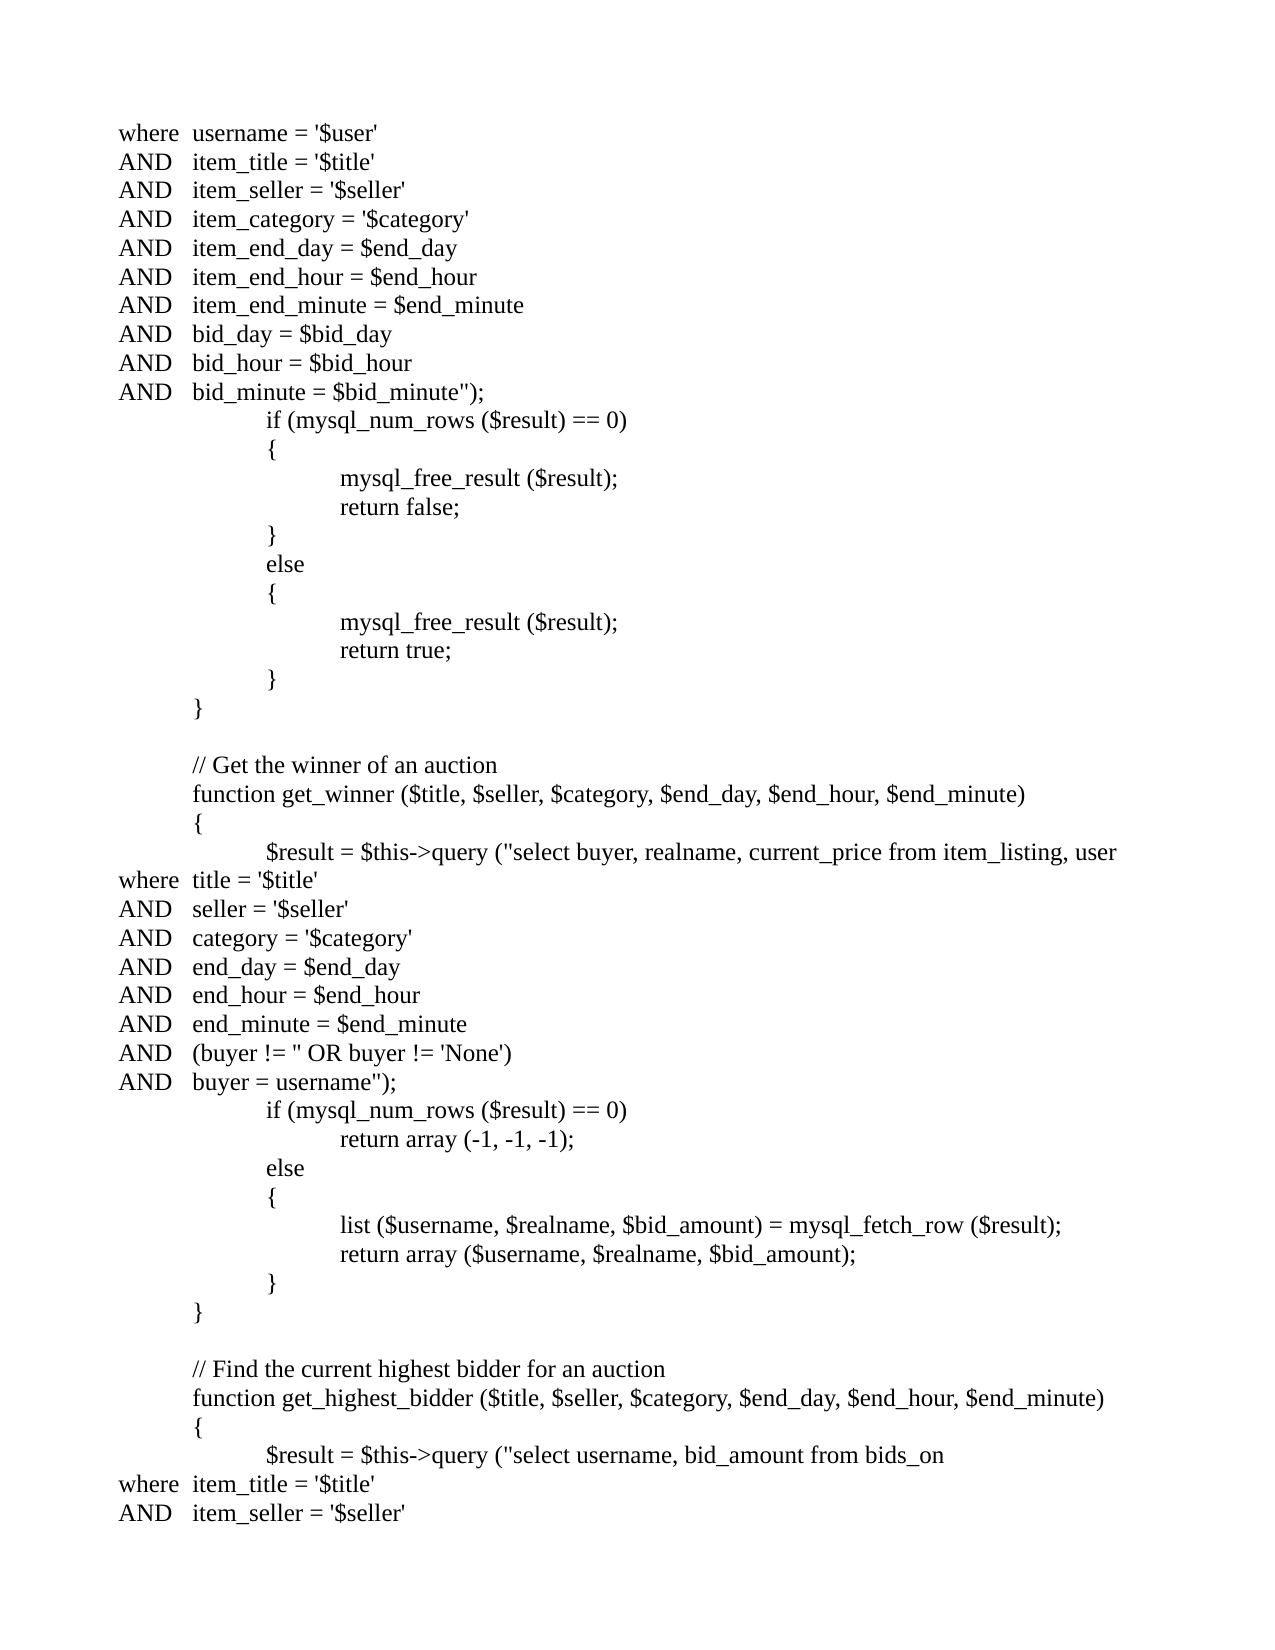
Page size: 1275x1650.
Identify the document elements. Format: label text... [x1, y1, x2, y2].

text } [118, 1268, 1157, 1297]
text return array ($username, $realname, $bid_amount); [118, 1239, 1157, 1268]
text return true; [118, 636, 1157, 664]
text list ($username, $realname, $bid_amount) = mysql_fetch_row ($result); [118, 1211, 1157, 1239]
text mysql_free_result ($result); [118, 607, 1157, 636]
text } [118, 693, 1157, 722]
text mysql_free_result ($result); [118, 463, 1157, 492]
text // Find the current highest bidder for an auction [118, 1354, 1157, 1383]
text AND buyer = username"); [118, 1067, 1157, 1096]
text AND bid_hour = $bid_hour [118, 348, 1157, 377]
text else [118, 1153, 1157, 1182]
text } [118, 1297, 1157, 1326]
text AND category = '$category' [118, 923, 1157, 952]
text AND item_end_hour = $end_hour [118, 262, 1157, 291]
text else [118, 549, 1157, 578]
text { [118, 578, 1157, 607]
text AND end_minute = $end_minute [118, 1009, 1157, 1038]
text AND item_title = '$title' [118, 147, 1157, 176]
text if (mysql_num_rows ($result) == 0) [118, 1096, 1157, 1124]
text AND end_day = $end_day [118, 952, 1157, 981]
text return false; [118, 492, 1157, 521]
text $result = $this->query ("select username, bid_amount from bids_on [118, 1441, 1157, 1469]
text AND item_category = '$category' [118, 204, 1157, 233]
text AND item_seller = '$seller' [118, 176, 1157, 204]
text if (mysql_num_rows ($result) == 0) [118, 406, 1157, 434]
text where title = '$title' [118, 866, 1157, 894]
text AND item_end_minute = $end_minute [118, 291, 1157, 319]
text where username = '$user' [118, 118, 1157, 147]
text } [118, 521, 1157, 549]
text function get_highest_bidder ($title, $seller, $category, $end_day, $end_hour, $end_minute) [118, 1383, 1157, 1412]
text // Get the winner of an auction [118, 751, 1157, 779]
text { [118, 808, 1157, 837]
text { [118, 1412, 1157, 1441]
text where item_title = '$title' [118, 1469, 1157, 1498]
text AND bid_day = $bid_day [118, 319, 1157, 348]
text AND item_end_day = $end_day [118, 233, 1157, 262]
text function get_winner ($title, $seller, $category, $end_day, $end_hour, $end_minute) [118, 779, 1157, 808]
text { [118, 434, 1157, 463]
text AND item_seller = '$seller' [118, 1498, 1157, 1527]
text AND end_hour = $end_hour [118, 981, 1157, 1009]
text } [118, 664, 1157, 693]
text AND (buyer != '' OR buyer != 'None') [118, 1038, 1157, 1067]
text return array (-1, -1, -1); [118, 1124, 1157, 1153]
text AND seller = '$seller' [118, 894, 1157, 923]
text AND bid_minute = $bid_minute"); [118, 377, 1157, 406]
text { [118, 1182, 1157, 1211]
text $result = $this->query ("select buyer, realname, current_price from item_listing, user [118, 837, 1157, 866]
